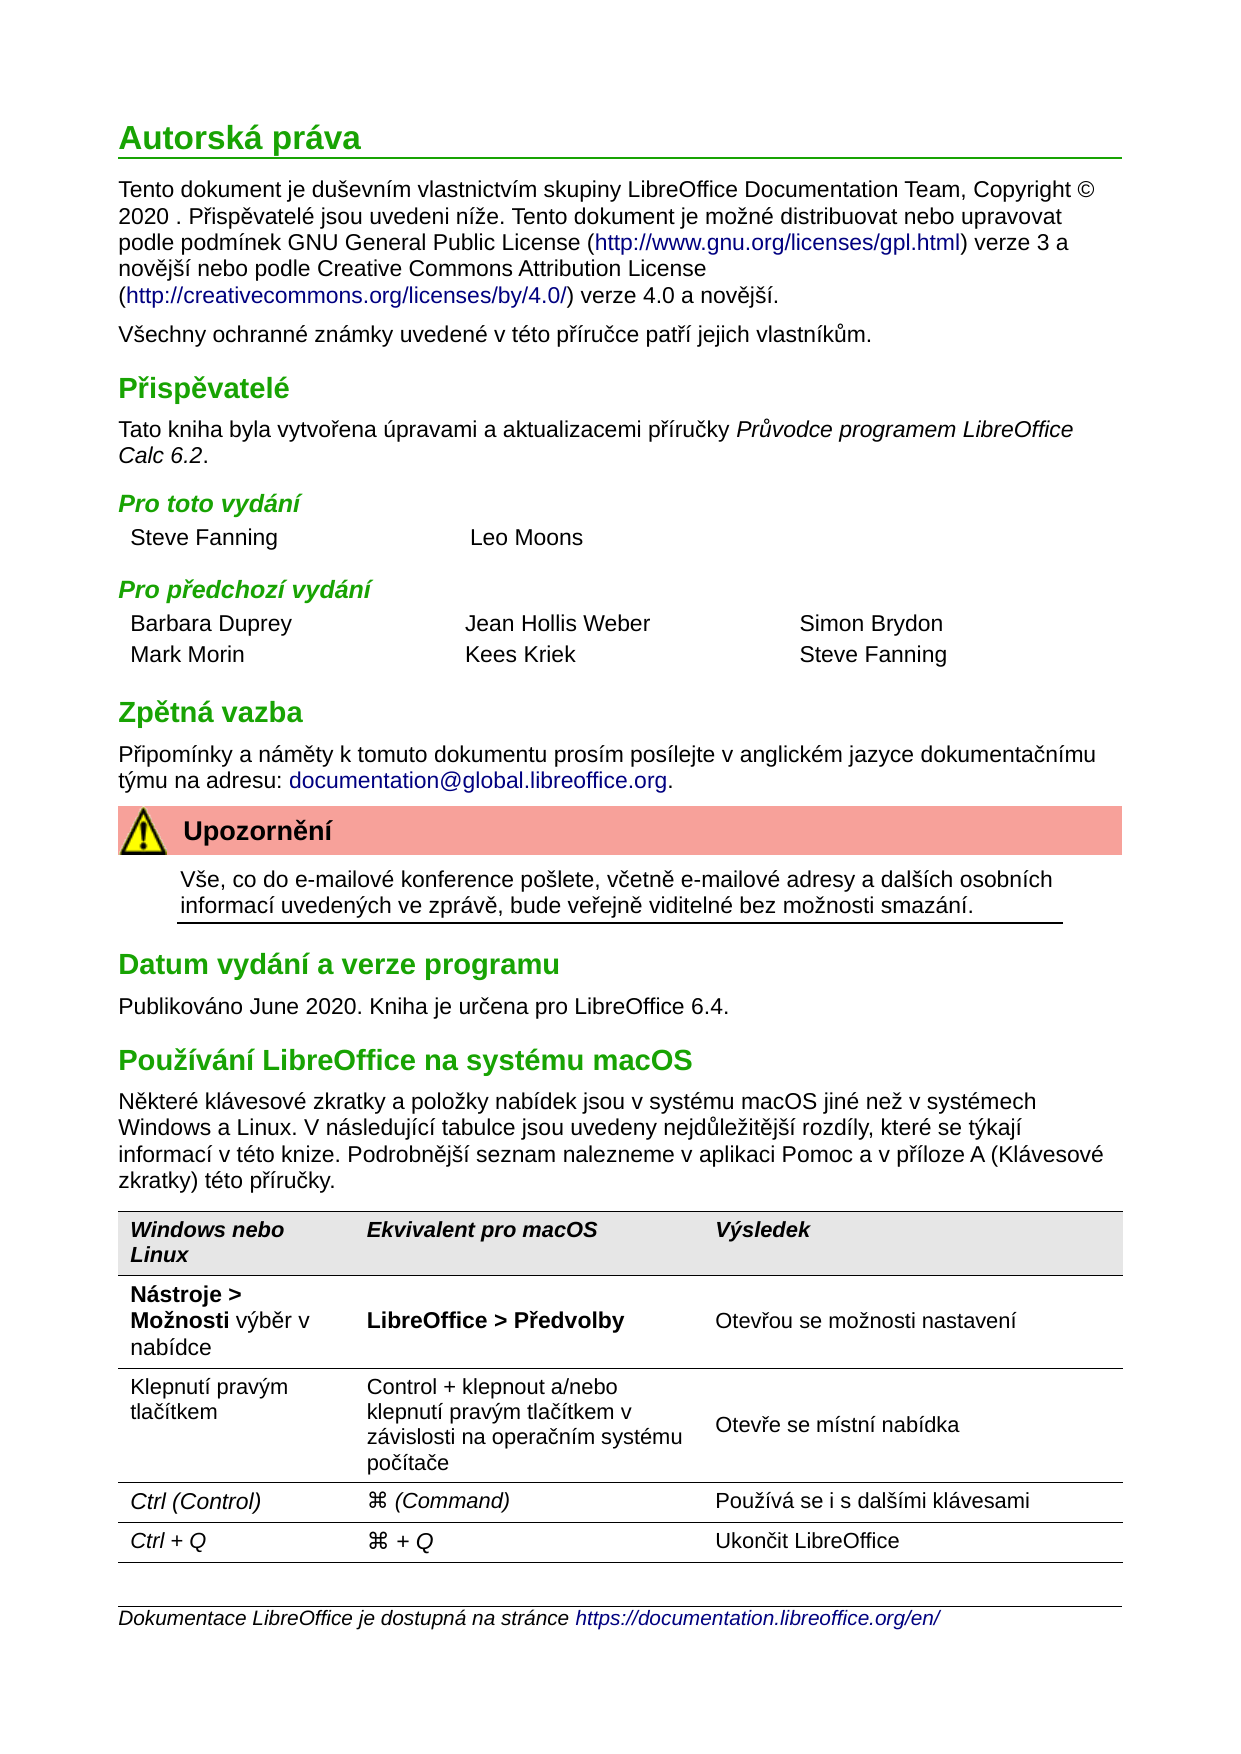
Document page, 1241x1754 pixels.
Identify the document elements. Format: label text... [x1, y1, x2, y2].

table_header Výsledek [703, 1212, 1123, 1275]
subtitle Upozornění [167, 806, 1122, 855]
table_cell Kees Kriek [453, 641, 787, 672]
text Vše, co do e-mailové konference pošlete, včetně e-mailové adresy a dalších osobních informací uvedených ve zprávě, bude veřejně viditelné bez možnosti smazání. [177, 863, 1063, 922]
subtitle Datum vydání a verze programu [118, 947, 1122, 981]
table_header Ekvivalent pro macOS [355, 1212, 703, 1275]
table_cell Používá se i s dalšími klávesami [703, 1483, 1123, 1522]
table_cell Mark Morin [118, 641, 453, 672]
table_cell Ukončit LibreOffice [703, 1523, 1123, 1562]
table_cell Nástroje > Možnosti výběr v nabídce [118, 1276, 355, 1368]
subtitle Autorská práva [118, 118, 1122, 157]
text Tato kniha byla vytvořena úpravami a aktualizacemi příručky Průvodce programem LibreOffice Calc 6.2. [118, 416, 1122, 469]
picture [119, 806, 167, 855]
text Tento dokument je duševním vlastnictvím skupiny LibreOffice Documentation Team, Copyright © 2020 . Přispěvatelé jsou uvedeni níže. Tento dokument je možné distribuovat nebo upravovat podle podmínek GNU General Public License (http://www.gnu.org/licenses/gpl.html) verze 3 a novější nebo podle Creative Commons Attribution License (http://creativecommons.org/licenses/by/4.0/) verze 4.0 a novější. [118, 176, 1122, 308]
table_header Jean Hollis Weber [453, 610, 787, 641]
table_header Windows nebo Linux [118, 1212, 355, 1275]
subtitle Přispěvatelé [118, 371, 1122, 404]
table_cell Otevře se místní nabídka [703, 1369, 1123, 1482]
subtitle Zpětná vazba [118, 695, 1122, 729]
subtitle Pro předchozí vydání [118, 575, 1122, 604]
table_header Barbara Duprey [118, 610, 453, 641]
subtitle Pro toto vydání [118, 489, 1122, 518]
text Některé klávesové zkratky a položky nabídek jsou v systému macOS jiné než v systémech Windows a Linux. V následující tabulce jsou uvedeny nejdůležitější rozdíly, které se týkají informací v této knize. Podrobnější seznam nalezneme v aplikaci Pomoc a v příloze A (Klávesové zkratky) této příručky. [118, 1088, 1122, 1193]
text Publikováno červen 2020. Kniha je určena pro LibreOffice 6.4. [118, 993, 1122, 1019]
subtitle Používání LibreOffice na systému macOS [118, 1043, 1122, 1076]
table_cell ⌘ + Q [355, 1523, 703, 1562]
table_cell Ctrl (Control) [118, 1483, 355, 1522]
table_cell Ctrl + Q [118, 1523, 355, 1562]
text Všechny ochranné známky uvedené v této příručce patří jejich vlastníkům. [118, 321, 1122, 347]
table_header Steve Fanning [118, 524, 458, 555]
table_header Leo Moons [458, 524, 789, 555]
table_header Simon Brydon [788, 610, 1122, 641]
table_cell Otevřou se možnosti nastavení [703, 1276, 1123, 1368]
table_cell Steve Fanning [788, 641, 1122, 672]
text Připomínky a náměty k tomuto dokumentu prosím posílejte v anglickém jazyce dokumentačnímu týmu na adresu: documentation@global.libreoffice.org. [118, 741, 1122, 793]
table_cell Control + klepnout a/nebo klepnutí pravým tlačítkem v závislosti na operačním systému počítače [355, 1369, 703, 1482]
table_cell LibreOffice > Předvolby [355, 1276, 703, 1368]
table_cell ⌘ (Command) [355, 1483, 703, 1522]
table_cell Klepnutí pravým tlačítkem [118, 1369, 355, 1482]
table_header [789, 524, 1122, 555]
